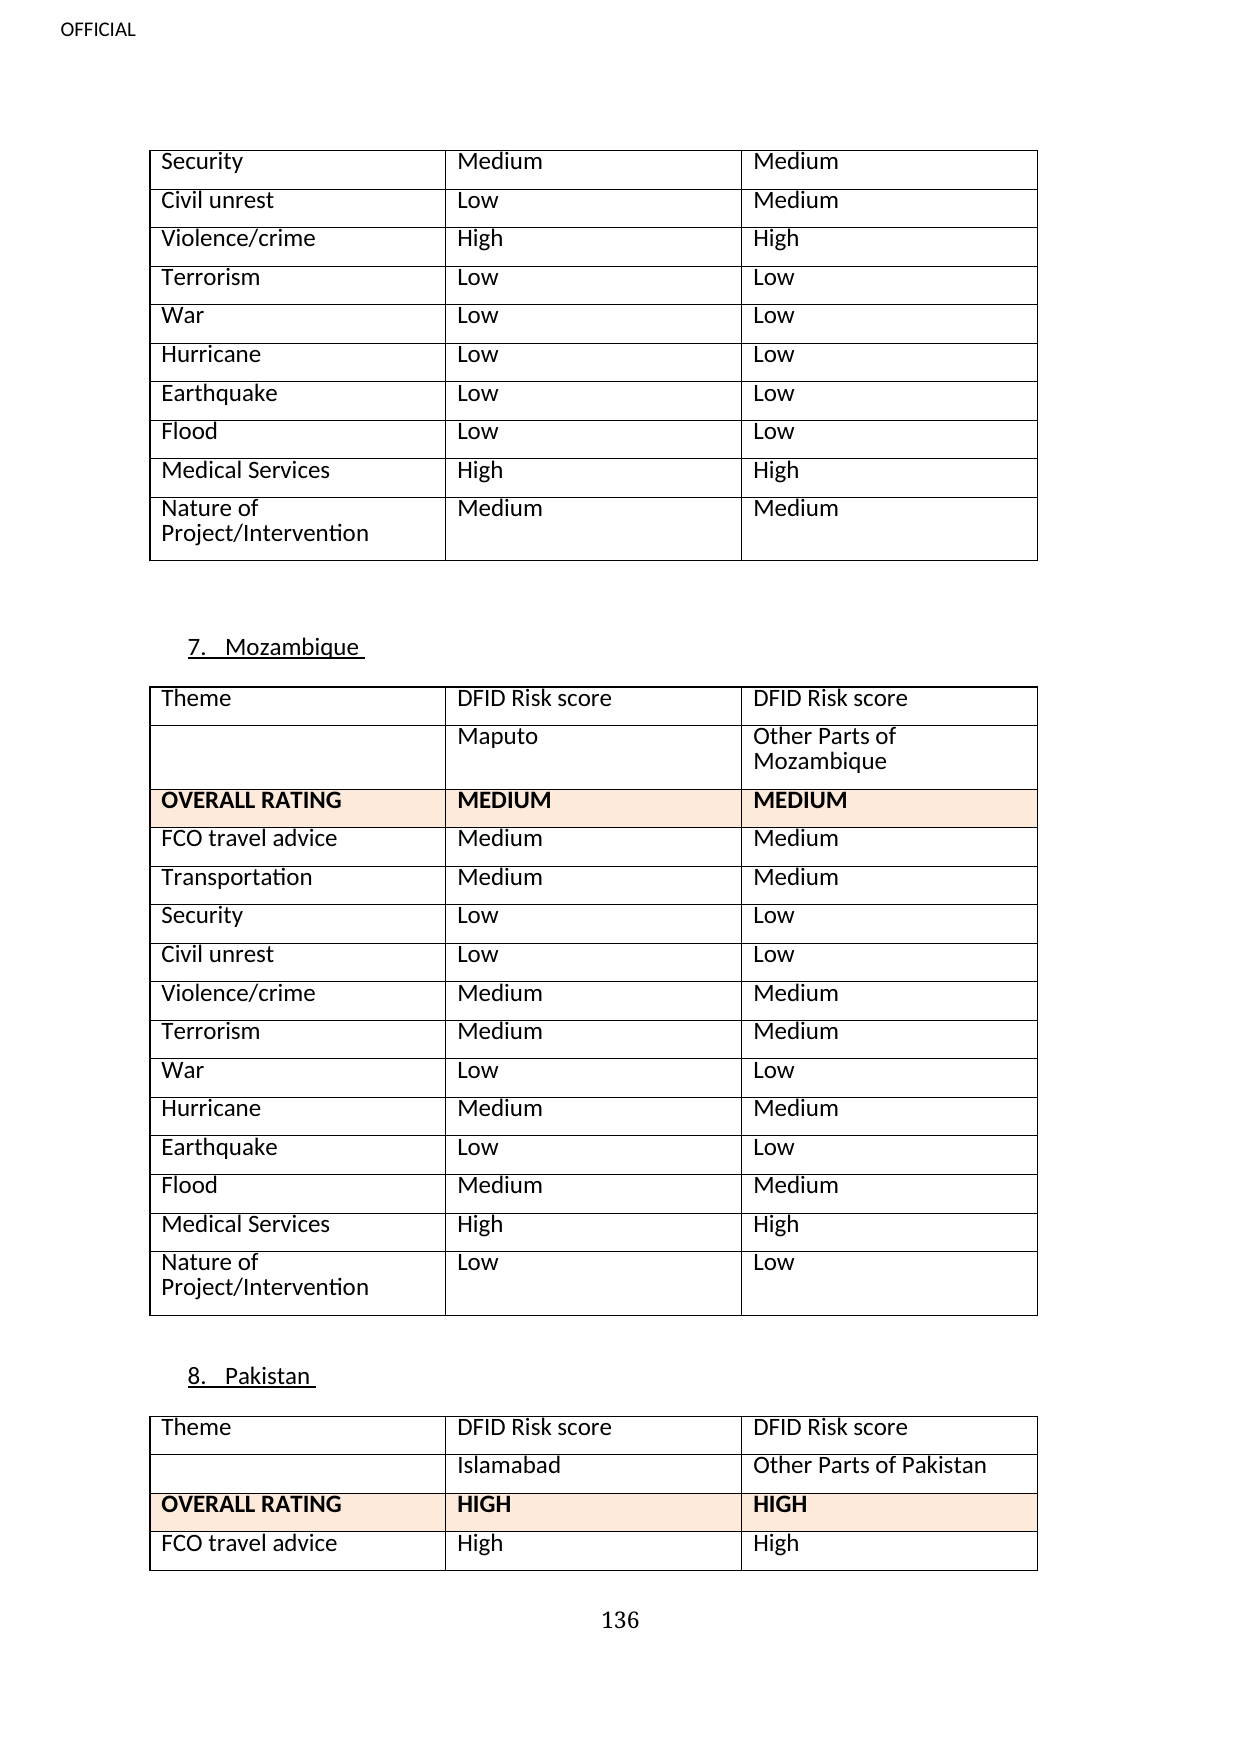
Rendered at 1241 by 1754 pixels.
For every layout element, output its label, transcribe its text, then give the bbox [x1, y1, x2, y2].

table_cell War [151, 305, 445, 343]
table_cell Low [742, 267, 1037, 304]
table_cell Medium [446, 982, 741, 1020]
table_cell Maputo [446, 726, 741, 788]
table_cell [151, 726, 445, 788]
table_cell Low [742, 1136, 1037, 1174]
table_cell OVERALL RATING [151, 790, 445, 827]
table_cell Hurricane [151, 344, 445, 381]
table_cell Low [446, 382, 741, 420]
table_cell Low [742, 344, 1037, 381]
table_cell OVERALL RATING [151, 1494, 445, 1531]
table_cell [151, 1455, 445, 1493]
table_cell Medium [742, 151, 1037, 188]
table_header DFID Risk score [742, 1417, 1037, 1454]
table_cell Low [742, 905, 1037, 943]
table_cell Violence/crime [151, 982, 445, 1020]
table_cell Medium [446, 828, 741, 866]
table_cell Low [446, 190, 741, 227]
table_cell High [742, 459, 1037, 497]
table_cell Medium [446, 1098, 741, 1135]
list Pakistan [187, 1366, 1090, 1391]
table_cell Flood [151, 421, 445, 458]
table_cell High [742, 228, 1037, 266]
table_cell Low [742, 1252, 1037, 1314]
table_cell Low [742, 305, 1037, 343]
table_cell Low [446, 1136, 741, 1174]
table_cell High [742, 1214, 1037, 1251]
table_cell Earthquake [151, 1136, 445, 1174]
table_cell Medium [446, 151, 741, 188]
table_cell Low [742, 382, 1037, 420]
table_cell Nature of Project/Intervention [151, 1252, 445, 1314]
table_cell Flood [151, 1175, 445, 1212]
table_cell Civil unrest [151, 190, 445, 227]
table_cell Medical Services [151, 459, 445, 497]
table_cell High [742, 1532, 1037, 1570]
table_cell Transportation [151, 867, 445, 904]
table_cell Medium [742, 498, 1037, 560]
table_cell Other Parts of Mozambique [742, 726, 1037, 788]
table_cell Terrorism [151, 1021, 445, 1058]
table_cell Medium [742, 1098, 1037, 1135]
table_cell Violence/crime [151, 228, 445, 266]
table_cell Other Parts of Pakistan [742, 1455, 1037, 1493]
table_cell Terrorism [151, 267, 445, 304]
table_cell Low [446, 905, 741, 943]
table_cell Earthquake [151, 382, 445, 420]
table_cell Medium [742, 1021, 1037, 1058]
table_cell Medium [446, 867, 741, 904]
table_header Theme [151, 1417, 445, 1454]
table_cell Security [151, 905, 445, 943]
table_cell FCO travel advice [151, 1532, 445, 1570]
table_cell Medium [742, 190, 1037, 227]
table_cell Low [446, 1059, 741, 1097]
table_cell Nature of Project/Intervention [151, 498, 445, 560]
table_header Theme [151, 688, 445, 725]
table_cell Medium [742, 867, 1037, 904]
table_cell Medical Services [151, 1214, 445, 1251]
table_cell Low [446, 305, 741, 343]
table_cell Low [446, 1252, 741, 1314]
table_cell High [446, 1532, 741, 1570]
table_cell Medium [446, 498, 741, 560]
table_cell Low [446, 267, 741, 304]
table_cell Medium [446, 1021, 741, 1058]
table_cell High [446, 1214, 741, 1251]
table_cell Medium [742, 982, 1037, 1020]
table_cell Low [446, 944, 741, 981]
table_cell Low [742, 944, 1037, 981]
table_cell Islamabad [446, 1455, 741, 1493]
table_header DFID Risk score [742, 688, 1037, 725]
table_cell Security [151, 151, 445, 188]
table_cell Low [742, 1059, 1037, 1097]
table_cell Low [742, 421, 1037, 458]
table_cell Medium [446, 1175, 741, 1212]
table_cell Civil unrest [151, 944, 445, 981]
table_cell High [446, 228, 741, 266]
list Mozambique [187, 636, 1090, 661]
table_cell Medium [742, 828, 1037, 866]
table_cell MEDIUM [742, 790, 1037, 827]
table_cell High [446, 459, 741, 497]
table_cell War [151, 1059, 445, 1097]
table_cell MEDIUM [446, 790, 741, 827]
table_cell FCO travel advice [151, 828, 445, 866]
table_cell Low [446, 344, 741, 381]
table_header DFID Risk score [446, 1417, 741, 1454]
table_header DFID Risk score [446, 688, 741, 725]
table_cell HIGH [446, 1494, 741, 1531]
table_cell Hurricane [151, 1098, 445, 1135]
table_cell HIGH [742, 1494, 1037, 1531]
table_cell Medium [742, 1175, 1037, 1212]
table_cell Low [446, 421, 741, 458]
